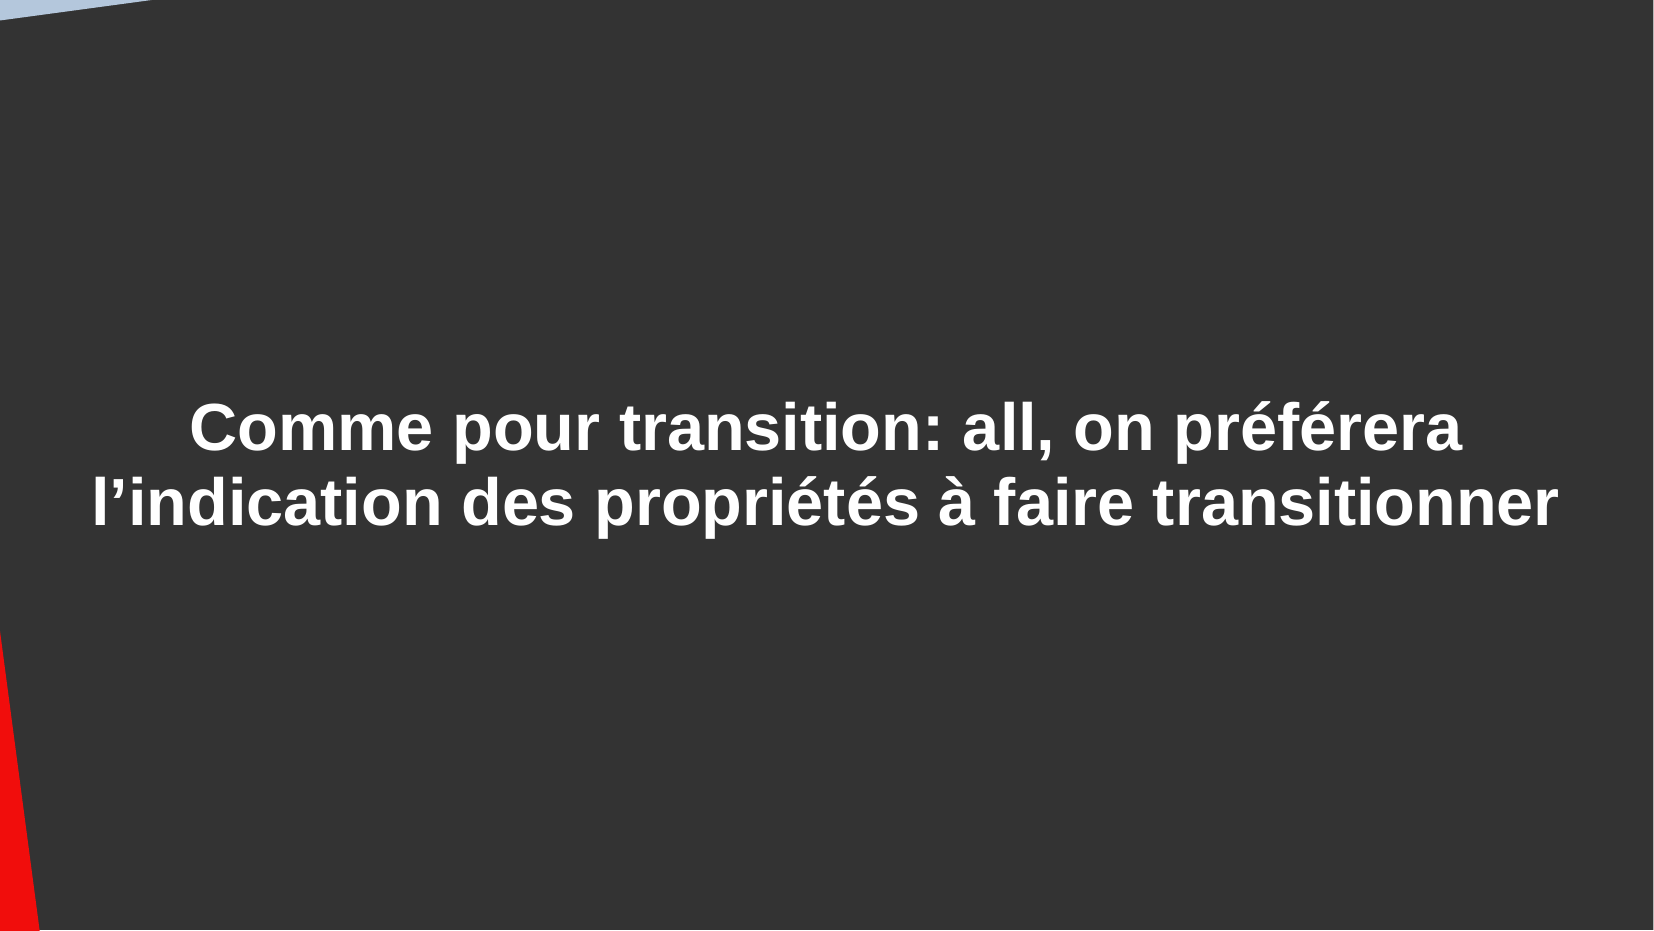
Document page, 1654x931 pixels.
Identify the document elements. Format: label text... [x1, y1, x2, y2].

text_box Comme pour transition: all, on préférera l’indication des propriétés à faire transitionner [23, 382, 1630, 548]
text_box [0, 0, 152, 21]
text_box [0, 631, 40, 931]
